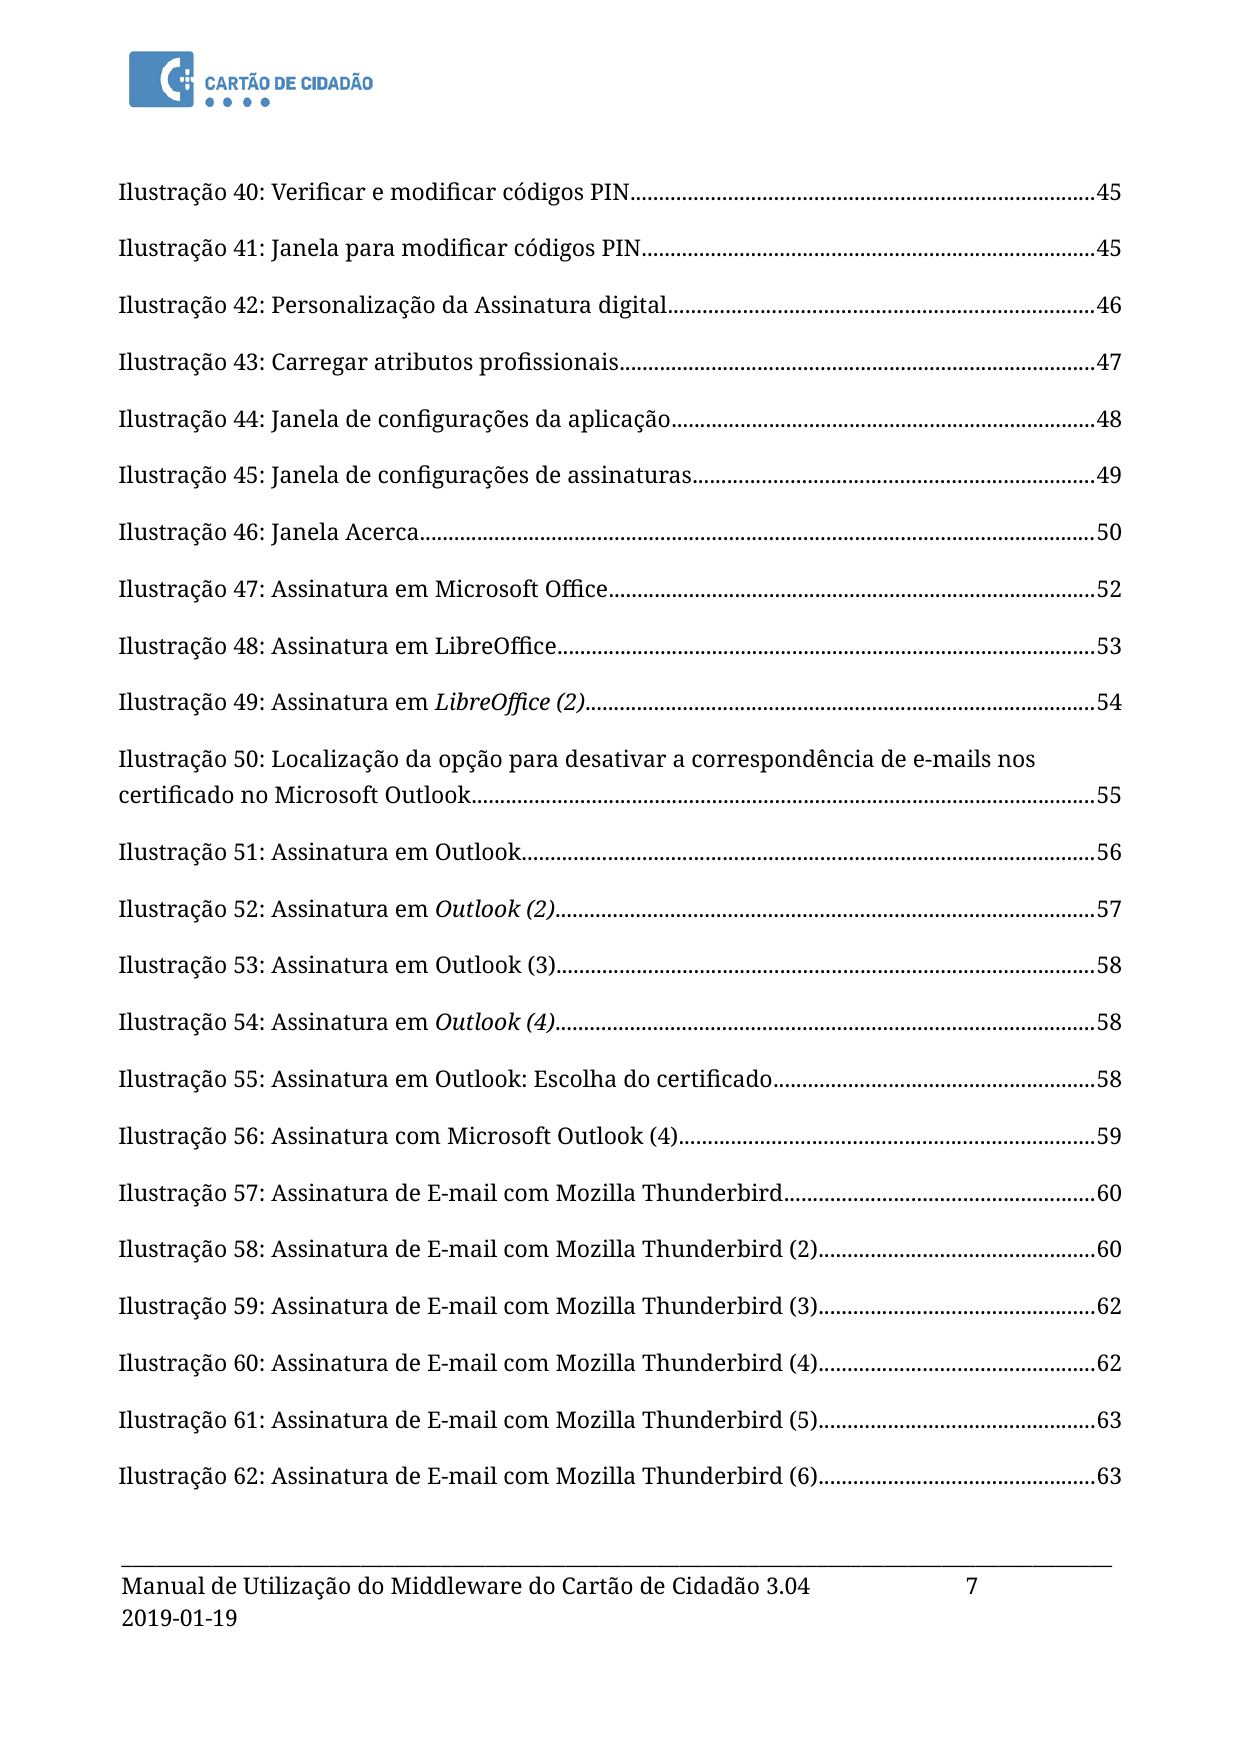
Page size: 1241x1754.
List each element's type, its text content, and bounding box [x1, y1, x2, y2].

text Ilustração 49: Assinatura em LibreOffice (2) 54 [118, 686, 1122, 718]
text Ilustração 51: Assinatura em Outlook 56 [118, 836, 1122, 867]
text Ilustração 43: Carregar atributos profissionais 47 [118, 346, 1122, 377]
text Ilustração 46: Janela Acerca 50 [118, 516, 1122, 547]
text Ilustração 42: Personalização da Assinatura digital 46 [118, 289, 1122, 320]
text Ilustração 53: Assinatura em Outlook (3) 58 [118, 949, 1122, 981]
text Ilustração 57: Assinatura de E-mail com Mozilla Thunderbird 60 [118, 1176, 1122, 1208]
picture [127, 45, 420, 115]
text Ilustração 60: Assinatura de E-mail com Mozilla Thunderbird (4) 62 [118, 1347, 1122, 1378]
text Ilustração 61: Assinatura de E-mail com Mozilla Thunderbird (5) 63 [118, 1403, 1122, 1435]
text Ilustração 62: Assinatura de E-mail com Mozilla Thunderbird (6) 63 [118, 1460, 1122, 1492]
text Ilustração 50: Localização da opção para desativar a correspondência de e-mails nos certificado no Microsoft Outlook 55 [118, 743, 1122, 810]
text Ilustração 44: Janela de configurações da aplicação 48 [118, 402, 1122, 434]
text Ilustração 52: Assinatura em Outlook (2) 57 [118, 893, 1122, 924]
text Ilustração 45: Janela de configurações de assinaturas 49 [118, 459, 1122, 491]
text Ilustração 40: Verificar e modificar códigos PIN 45 [118, 175, 1122, 207]
text Ilustração 54: Assinatura em Outlook (4) 58 [118, 1006, 1122, 1037]
text Ilustração 55: Assinatura em Outlook: Escolha do certificado 58 [118, 1063, 1122, 1094]
text Ilustração 48: Assinatura em LibreOffice 53 [118, 629, 1122, 661]
text Ilustração 47: Assinatura em Microsoft Office 52 [118, 573, 1122, 604]
text Ilustração 56: Assinatura com Microsoft Outlook (4) 59 [118, 1120, 1122, 1151]
text Ilustração 58: Assinatura de E-mail com Mozilla Thunderbird (2) 60 [118, 1233, 1122, 1264]
text Ilustração 41: Janela para modificar códigos PIN 45 [118, 232, 1122, 263]
text Ilustração 59: Assinatura de E-mail com Mozilla Thunderbird (3) 62 [118, 1290, 1122, 1321]
